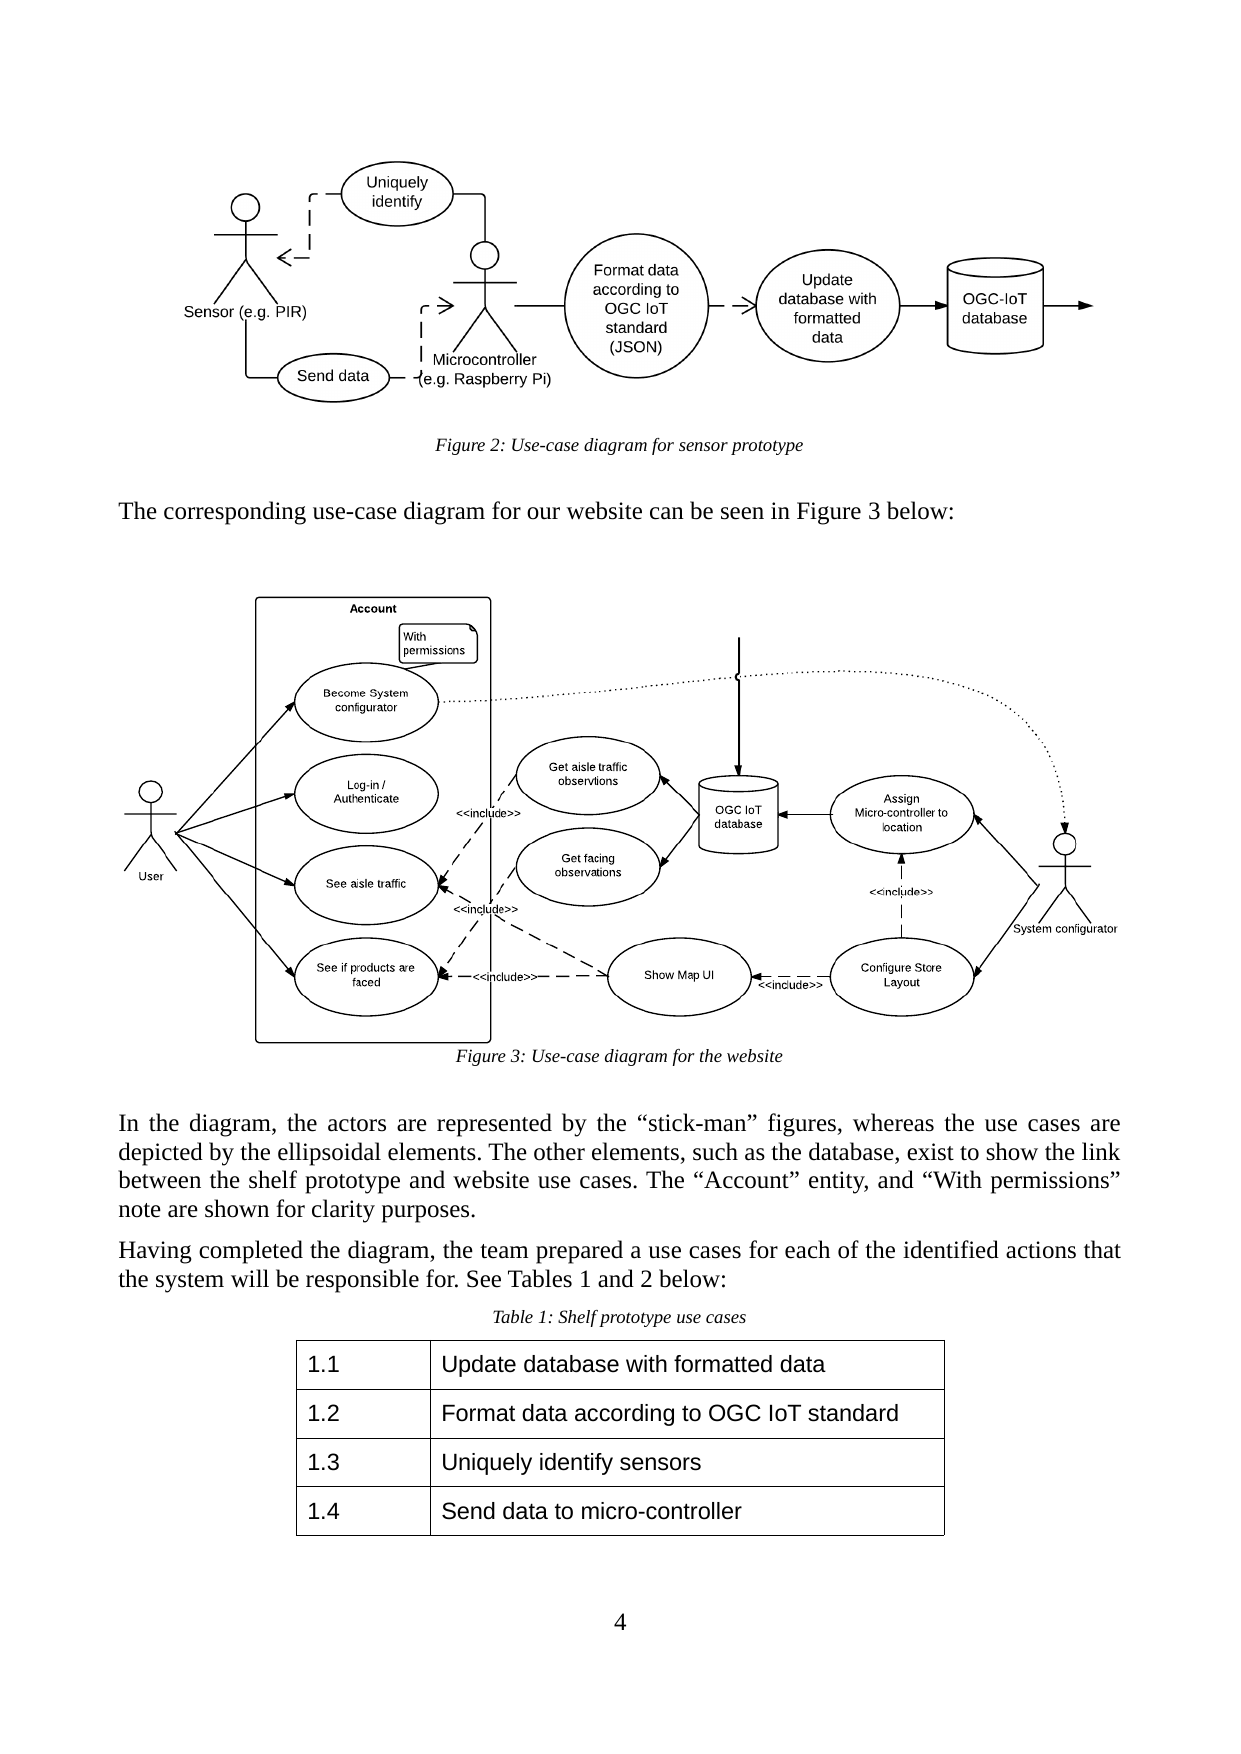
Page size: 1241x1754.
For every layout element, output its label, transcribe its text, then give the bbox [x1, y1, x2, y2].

text The corresponding use-case diagram for our website can be seen in Figure 3 below: [118, 496, 1122, 525]
text Figure 2: Use-case diagram for sensor prototype [118, 434, 1122, 455]
text In the diagram, the actors are represented by the “stick-man” figures, whereas the use cases are depicted by the ellipsoidal elements. The other elements, such as the database, exist to show the link between the shelf prototype and website use cases. The “Account” entity, and “With permissions” note are shown for clarity purposes. [118, 1108, 1122, 1223]
table_cell Uniquely identify sensors [431, 1439, 944, 1486]
table_cell 1.2 [297, 1390, 430, 1437]
picture [118, 130, 1123, 434]
table_cell Send data to micro-controller [431, 1487, 944, 1535]
table_cell 1.3 [297, 1439, 430, 1486]
table_cell 1.4 [297, 1487, 430, 1535]
table_cell Format data according to OGC IoT standard [431, 1390, 944, 1437]
table_header Update database with formatted data [431, 1341, 944, 1388]
text Table 1: Shelf prototype use cases [118, 1306, 1122, 1327]
text Figure 3: Use-case diagram for the website [118, 1046, 1122, 1067]
picture [118, 591, 1123, 1046]
text Having completed the diagram, the team prepared a use cases for each of the identified actions that the system will be responsible for. See Tables 1 and 2 below: [118, 1236, 1122, 1293]
table_header 1.1 [297, 1341, 430, 1388]
